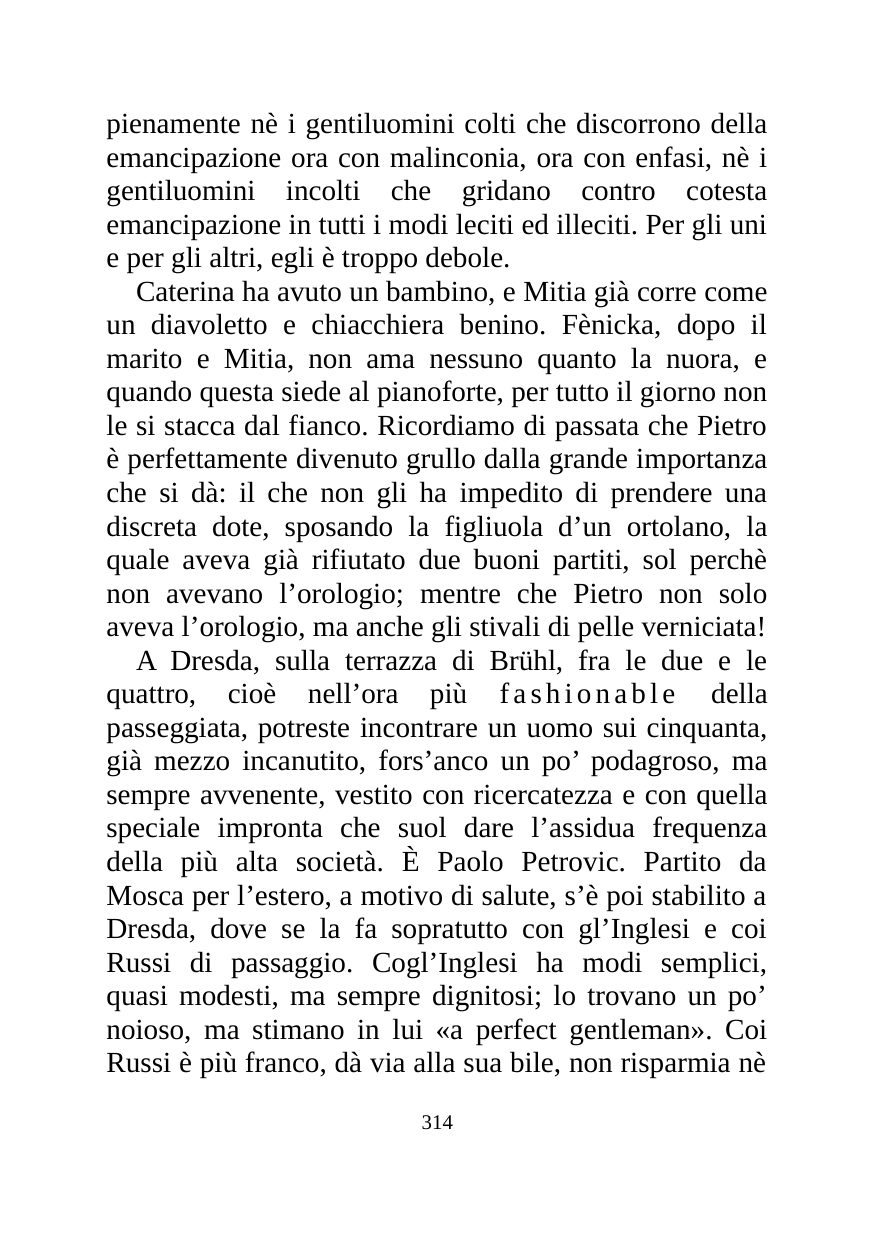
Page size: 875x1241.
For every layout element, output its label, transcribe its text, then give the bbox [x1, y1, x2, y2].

text A Dresda, sulla terrazza di Brühl, fra le due e le quattro, cioè nell’ora più fashionable della passeggiata, potreste incontrare un uomo sui cinquanta, già mezzo incanutito, fors’anco un po’ podagroso, ma sempre avvenente, vestito con ricercatezza e con quella speciale impronta che suol dare l’assidua frequenza della più alta società. È Paolo Petrovic. Partito da Mosca per l’estero, a motivo di salute, s’è poi stabilito a Dresda, dove se la fa sopratutto con gl’Inglesi e coi Russi di passaggio. Cogl’Inglesi ha modi semplici, quasi modesti, ma sempre dignitosi; lo trovano un po’ noioso, ma stimano in lui «a perfect gentleman». Coi Russi è più franco, dà via alla sua bile, non risparmia nè [106, 643, 768, 1079]
text pienamente nè i gentiluomini colti che discorrono della emancipazione ora con malinconia, ora con enfasi, nè i gentiluomini incolti che gridano contro cotesta emancipazione in tutti i modi leciti ed illeciti. Per gli uni e per gli altri, egli è troppo debole. [106, 106, 768, 274]
text Caterina ha avuto un bambino, e Mitia già corre come un diavoletto e chiacchiera benino. Fènicka, dopo il marito e Mitia, non ama nessuno quanto la nuora, e quando questa siede al pianoforte, per tutto il giorno non le si stacca dal fianco. Ricordiamo di passata che Pietro è perfettamente divenuto grullo dalla grande importanza che si dà: il che non gli ha impedito di prendere una discreta dote, sposando la figliuola d’un ortolano, la quale aveva già rifiutato due buoni partiti, sol perchè non avevano l’orologio; mentre che Pietro non solo aveva l’orologio, ma anche gli stivali di pelle verniciata! [106, 274, 768, 643]
